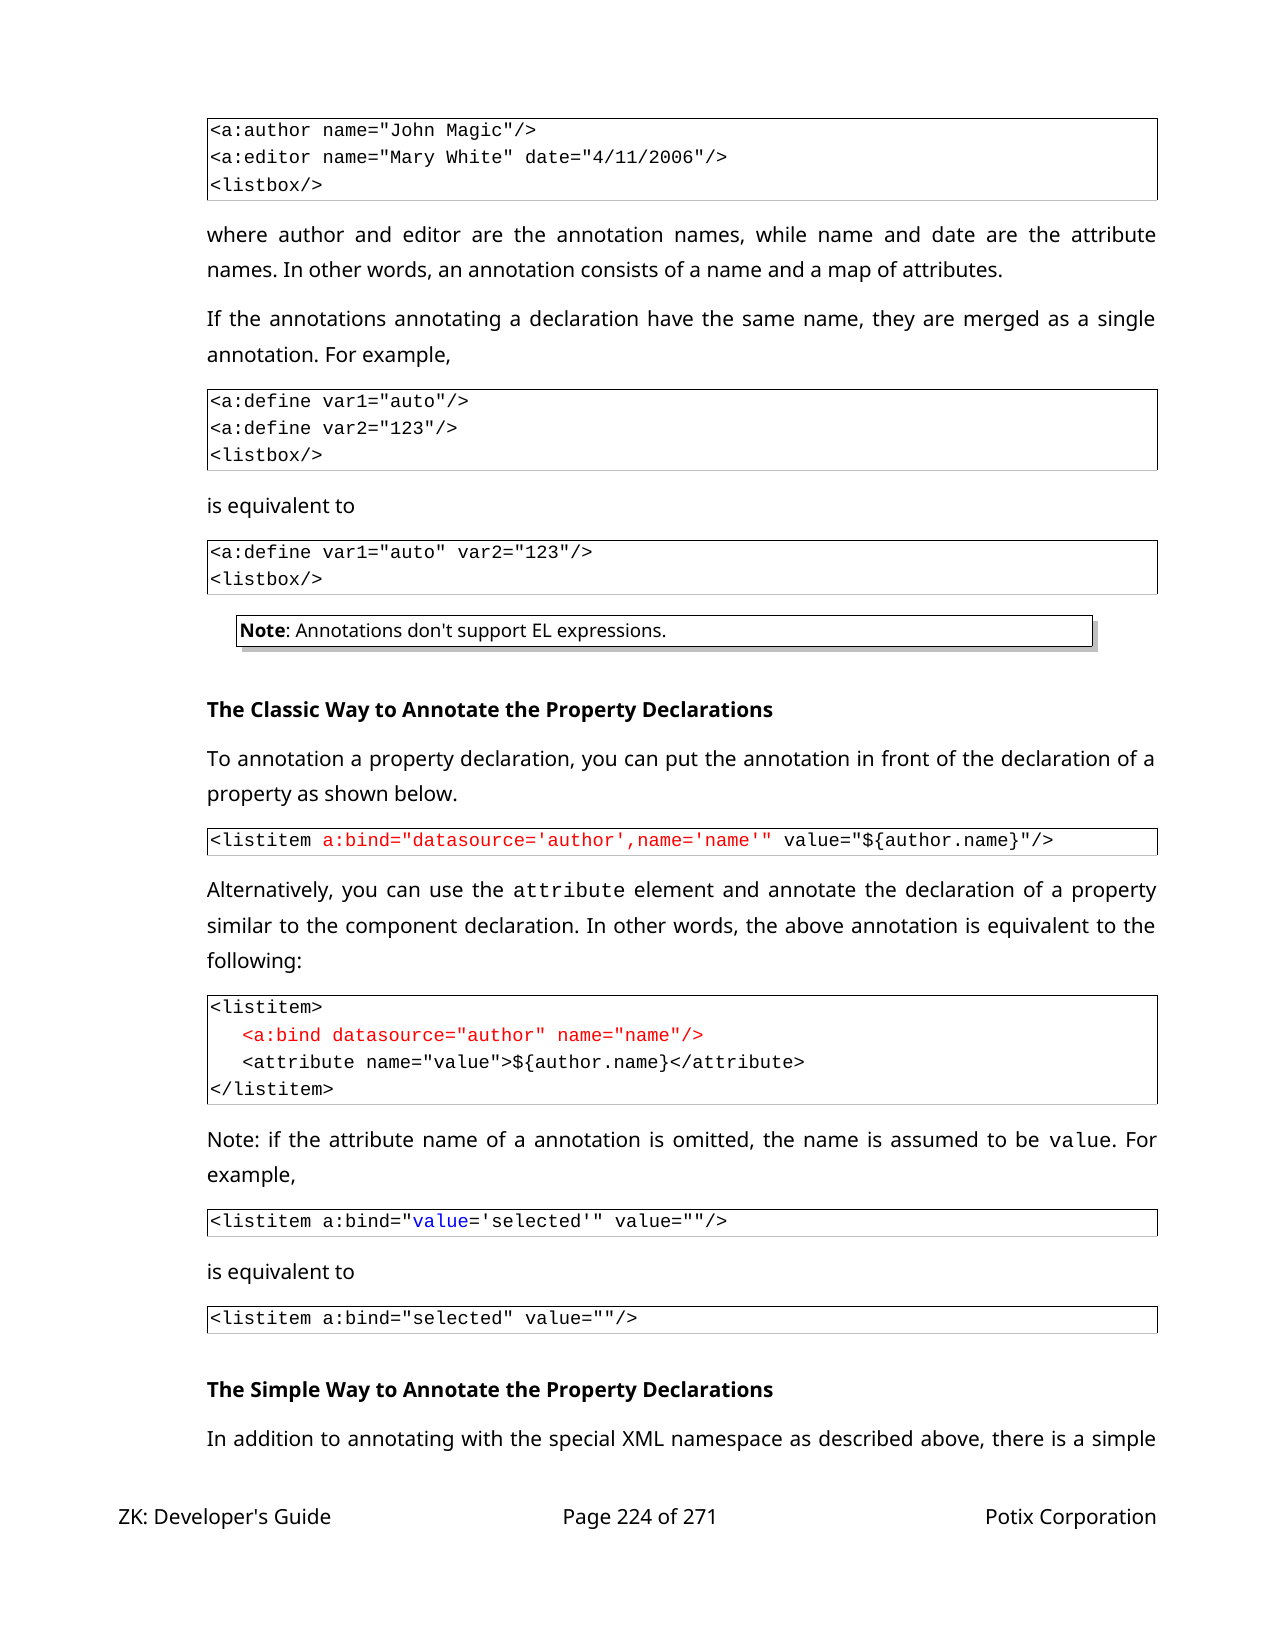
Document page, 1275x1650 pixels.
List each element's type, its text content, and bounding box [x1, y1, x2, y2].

text <listitem> [208, 996, 1157, 1019]
text <a:define var2="123"/> [208, 416, 1157, 440]
text where author and editor are the annotation names, while name and date are the attribute names. In other words, an annotation consists of a name and a map of attributes. [207, 220, 1157, 284]
text To annotation a property declaration, you can put the annotation in front of the declaration of a property as shown below. [207, 744, 1157, 807]
text <a:bind datasource="author" name="name"/> [208, 1022, 1157, 1047]
text </listitem> [208, 1077, 1157, 1104]
text <a:define var1="auto" var2="123"/> [208, 541, 1157, 564]
text <listbox/> [208, 443, 1157, 470]
text is equivalent to [207, 491, 1157, 519]
text <a:editor name="Mary White" date="4/11/2006"/> [208, 145, 1157, 169]
text <listitem a:bind="datasource='author',name='name'" value="${author.name}"/> [208, 829, 1157, 855]
text If the annotations annotating a declaration have the same name, they are merged as a single annotation. For example, [207, 304, 1157, 368]
text <listbox/> [208, 567, 1157, 594]
text is equivalent to [207, 1257, 1157, 1285]
text <a:define var1="auto"/> [208, 390, 1157, 413]
text <listitem a:bind="selected" value=""/> [208, 1307, 1157, 1333]
text Note: Annotations don't support EL expressions. [237, 616, 1092, 646]
text <listitem a:bind="value='selected'" value=""/> [208, 1210, 1157, 1236]
text <attribute name="value">${author.name}</attribute> [208, 1049, 1157, 1074]
subtitle The Simple Way to Annotate the Property Declarations [207, 1376, 1157, 1404]
text Alternatively, you can use the attribute element and annotate the declaration of a property similar to the component declaration. In other words, the above annotation is equivalent to the following: [207, 876, 1157, 974]
text <listbox/> [208, 172, 1157, 200]
subtitle The Classic Way to Annotate the Property Declarations [207, 695, 1157, 723]
text Note: if the attribute name of a annotation is omitted, the name is assumed to be value. For example, [207, 1125, 1157, 1188]
text In addition to annotating with the special XML namespace as described above, there is a simple [207, 1424, 1157, 1453]
text <a:author name="John Magic"/> [208, 119, 1157, 142]
